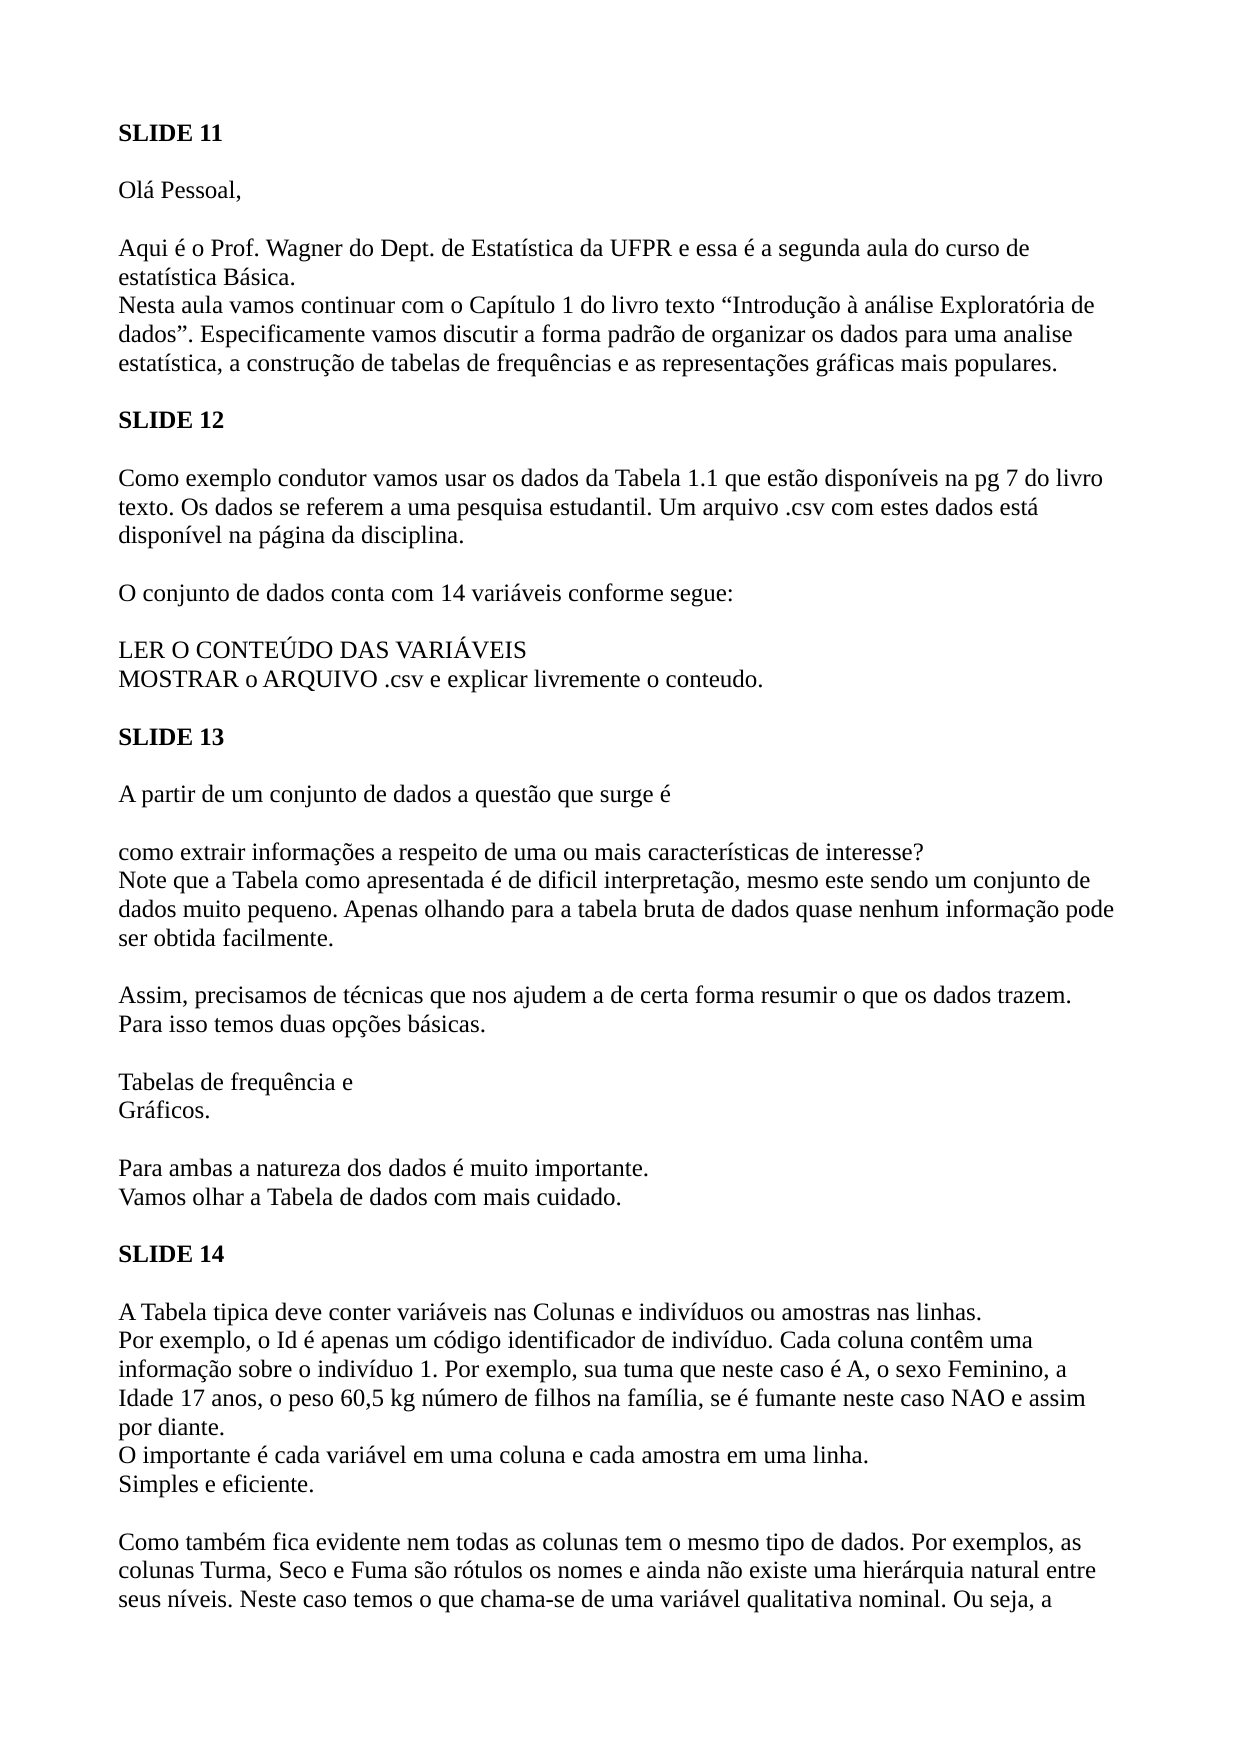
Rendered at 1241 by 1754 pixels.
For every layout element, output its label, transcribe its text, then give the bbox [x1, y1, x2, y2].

text A partir de um conjunto de dados a questão que surge é [118, 779, 1122, 808]
text Aqui é o Prof. Wagner do Dept. de Estatística da UFPR e essa é a segunda aula do curso de estatística Básica. [118, 233, 1122, 291]
text Simples e eficiente. [118, 1469, 1122, 1498]
text SLIDE 14 [118, 1239, 1122, 1268]
text Como exemplo condutor vamos usar os dados da Tabela 1.1 que estão disponíveis na pg 7 do livro texto. Os dados se referem a uma pesquisa estudantil. Um arquivo .csv com estes dados está disponível na página da disciplina. [118, 463, 1122, 549]
text A Tabela tipica deve conter variáveis nas Colunas e indivíduos ou amostras nas linhas. [118, 1297, 1122, 1326]
text Como também fica evidente nem todas as colunas tem o mesmo tipo de dados. Por exemplos, as colunas Turma, Seco e Fuma são rótulos os nomes e ainda não existe uma hierárquia natural entre seus níveis. Neste caso temos o que chama-se de uma variável qualitativa nominal. Ou seja, a [118, 1527, 1122, 1613]
text O importante é cada variável em uma coluna e cada amostra em uma linha. [118, 1441, 1122, 1469]
text Para ambas a natureza dos dados é muito importante. [118, 1153, 1122, 1182]
text LER O CONTEÚDO DAS VARIÁVEIS [118, 636, 1122, 664]
text Gráficos. [118, 1096, 1122, 1124]
text Por exemplo, o Id é apenas um código identificador de indivíduo. Cada coluna contêm uma informação sobre o indivíduo 1. Por exemplo, sua tuma que neste caso é A, o sexo Feminino, a Idade 17 anos, o peso 60,5 kg número de filhos na família, se é fumante neste caso NAO e assim por diante. [118, 1326, 1122, 1441]
text SLIDE 12 [118, 406, 1122, 434]
text Vamos olhar a Tabela de dados com mais cuidado. [118, 1182, 1122, 1211]
text O conjunto de dados conta com 14 variáveis conforme segue: [118, 578, 1122, 607]
text SLIDE 11 [118, 118, 1122, 147]
text Nesta aula vamos continuar com o Capítulo 1 do livro texto “Introdução à análise Exploratória de dados”. Especificamente vamos discutir a forma padrão de organizar os dados para uma analise estatística, a construção de tabelas de frequências e as representações gráficas mais populares. [118, 291, 1122, 377]
text como extrair informações a respeito de uma ou mais características de interesse? [118, 837, 1122, 866]
text SLIDE 13 [118, 722, 1122, 751]
text Olá Pessoal, [118, 176, 1122, 204]
text Assim, precisamos de técnicas que nos ajudem a de certa forma resumir o que os dados trazem. Para isso temos duas opções básicas. [118, 981, 1122, 1038]
text MOSTRAR o ARQUIVO .csv e explicar livremente o conteudo. [118, 664, 1122, 693]
text Note que a Tabela como apresentada é de dificil interpretação, mesmo este sendo um conjunto de dados muito pequeno. Apenas olhando para a tabela bruta de dados quase nenhum informação pode ser obtida facilmente. [118, 866, 1122, 952]
text Tabelas de frequência e [118, 1067, 1122, 1096]
